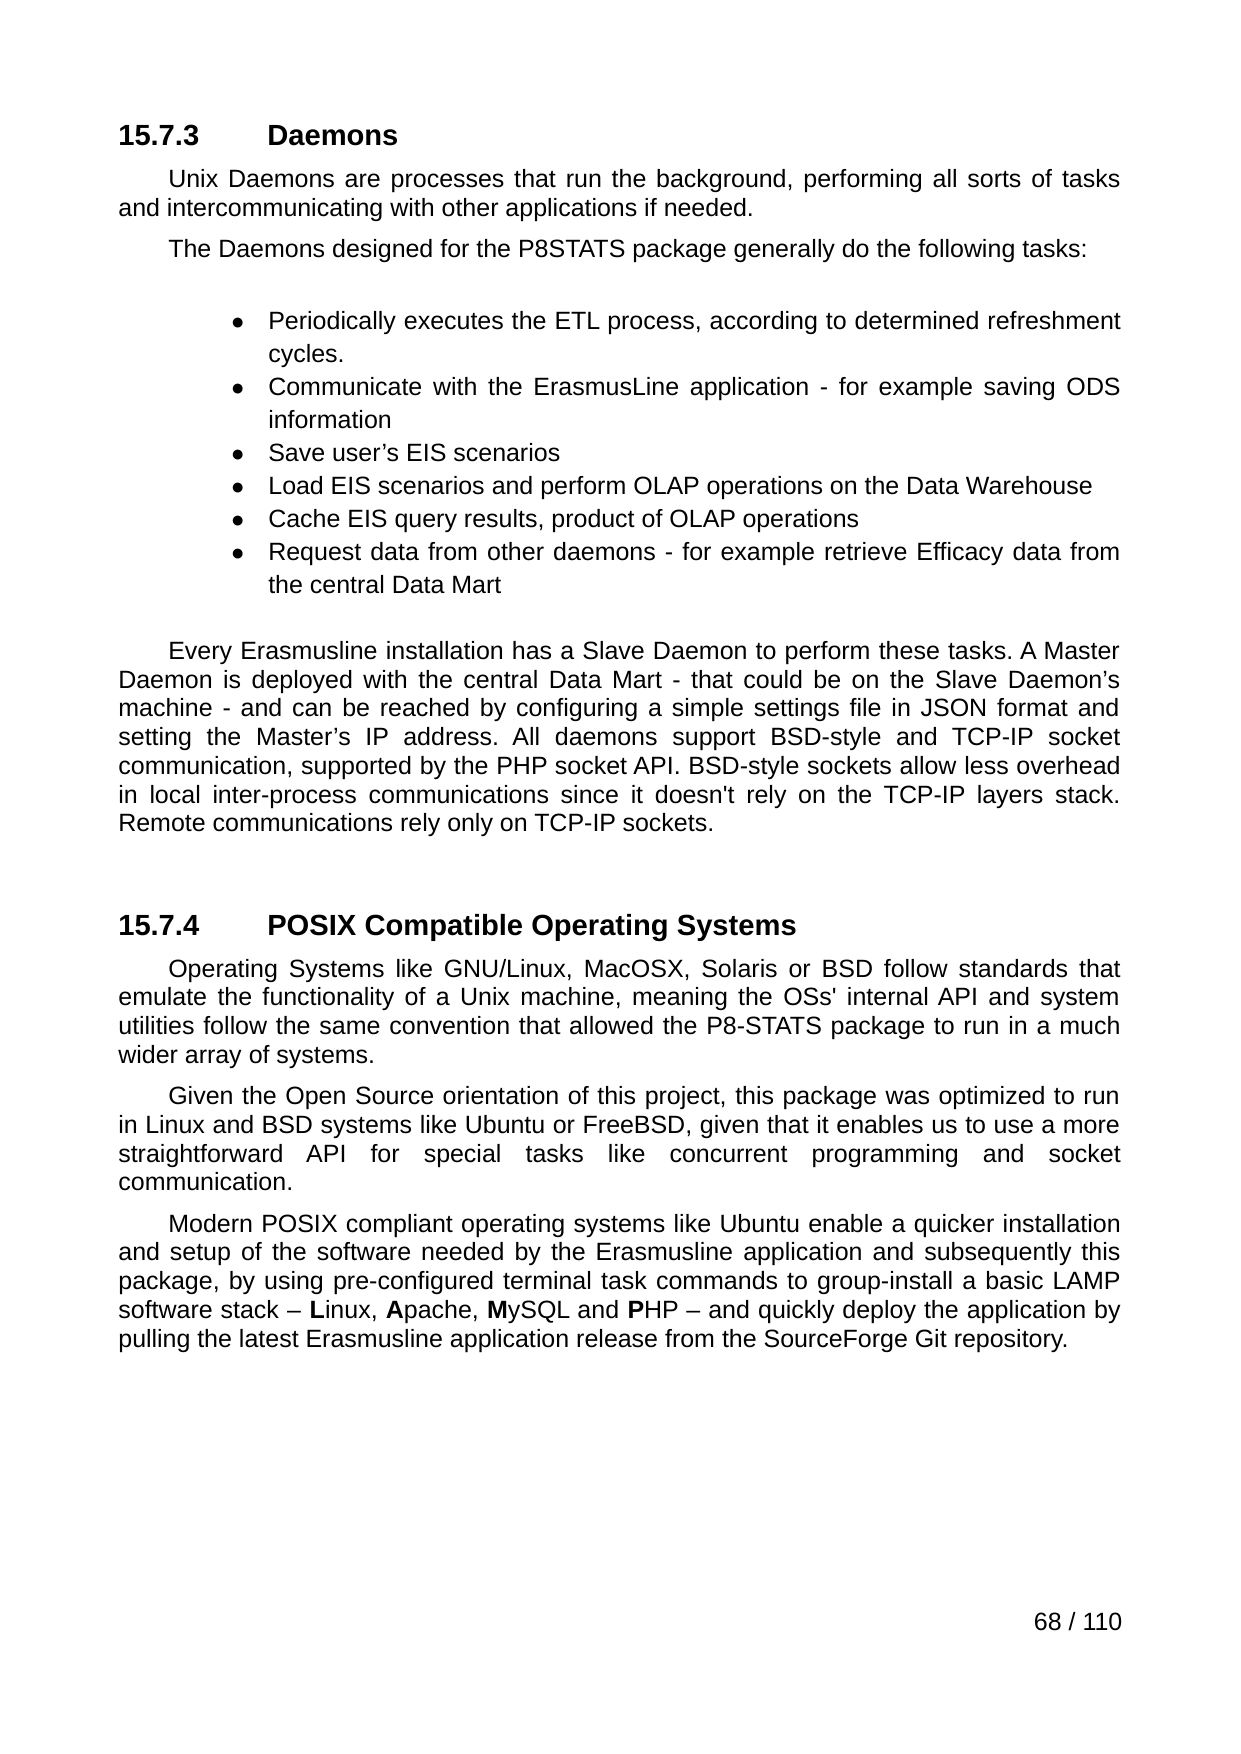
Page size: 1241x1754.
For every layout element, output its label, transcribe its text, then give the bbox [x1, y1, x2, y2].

text Modern POSIX compliant operating systems like Ubuntu enable a quicker installation and setup of the software needed by the Erasmusline application and subsequently this package, by using pre-configured terminal task commands to group-install a basic LAMP software stack – Linux, Apache, MySQL and PHP – and quickly deploy the application by pulling the latest Erasmusline application release from the SourceForge Git repository. [118, 1209, 1122, 1352]
list Request data from other daemons - for example retrieve Efficacy data from the central Data Mart [231, 537, 1122, 598]
list Cache EIS query results, product of OLAP operations [231, 504, 1122, 532]
list Load EIS scenarios and perform OLAP operations on the Data Warehouse [231, 471, 1122, 499]
list Communicate with the ErasmusLine application - for example saving ODS information [231, 372, 1122, 433]
text Every Erasmusline installation has a Slave Daemon to perform these tasks. A Master Daemon is deployed with the central Data Mart - that could be on the Slave Daemon’s machine - and can be reached by configuring a simple settings file in JSON format and setting the Master’s IP address. All daemons support BSD-style and TCP-IP socket communication, supported by the PHP socket API. BSD-style sockets allow less overhead in local inter-process communications since it doesn't rely on the TCP-IP layers stack. Remote communications rely only on TCP-IP sockets. [118, 636, 1122, 837]
list Periodically executes the ETL process, according to determined refreshment cycles. [231, 306, 1122, 367]
subtitle POSIX Compatible Operating Systems [118, 908, 1122, 941]
text Unix Daemons are processes that run the background, performing all sorts of tasks and intercommunicating with other applications if needed. [118, 164, 1122, 222]
list Save user’s EIS scenarios [231, 438, 1122, 466]
text Operating Systems like GNU/Linux, MacOSX, Solaris or BSD follow standards that emulate the functionality of a Unix machine, meaning the OSs' internal API and system utilities follow the same convention that allowed the P8-STATS package to run in a much wider array of systems. [118, 954, 1122, 1069]
text The Daemons designed for the P8STATS package generally do the following tasks: [118, 234, 1122, 263]
subtitle Daemons [118, 118, 1122, 152]
text Given the Open Source orientation of this project, this package was optimized to run in Linux and BSD systems like Ubuntu or FreeBSD, given that it enables us to use a more straightforward API for special tasks like concurrent programming and socket communication. [118, 1081, 1122, 1196]
